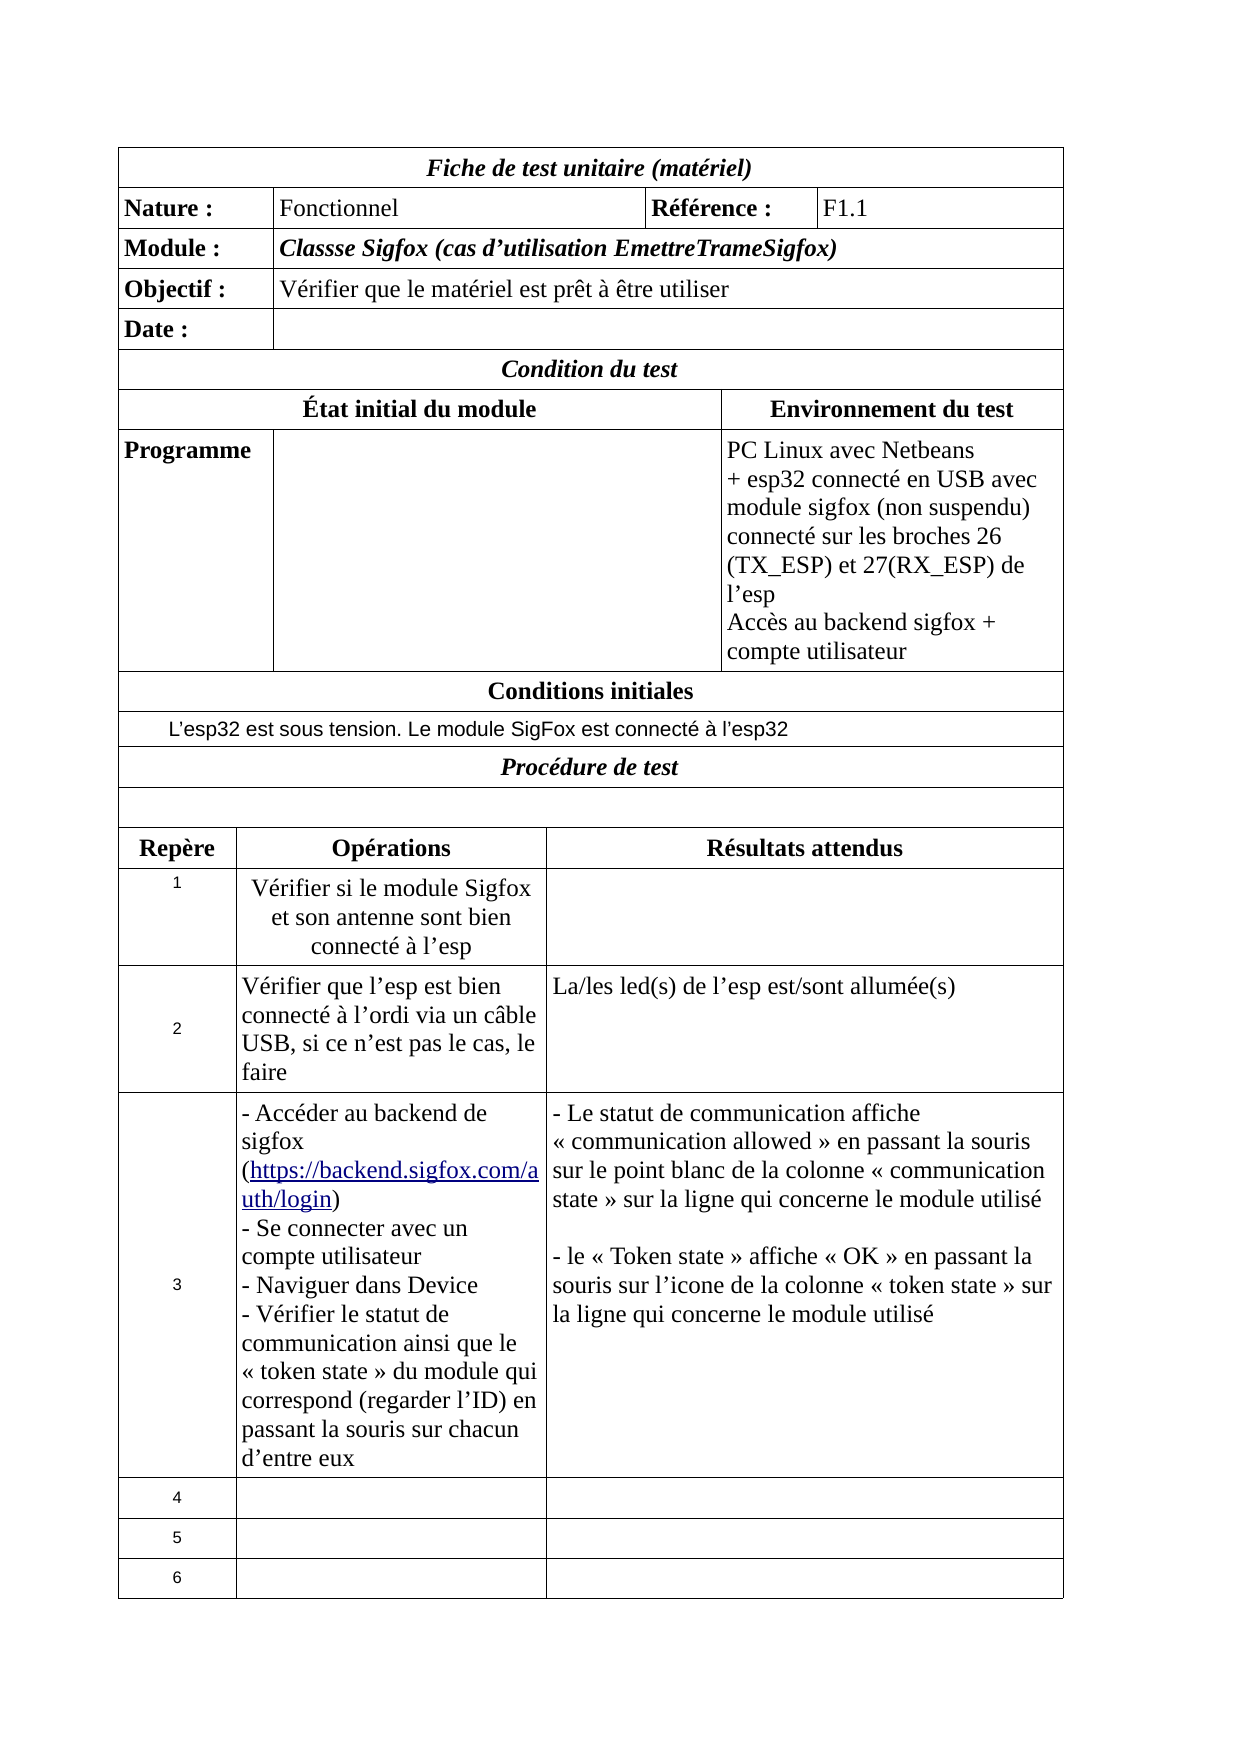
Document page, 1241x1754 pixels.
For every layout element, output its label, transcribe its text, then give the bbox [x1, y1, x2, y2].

table_cell Fonctionnel [274, 188, 645, 227]
table_cell Condition du test [119, 350, 1063, 389]
table_header Fiche de test unitaire (matériel) [119, 148, 1063, 187]
table_cell Nature : [119, 188, 273, 227]
table_cell 4 [119, 1478, 236, 1517]
table_cell Module : [119, 229, 273, 268]
table_cell [237, 1559, 546, 1598]
table_cell - Accéder au backend de sigfox (https://backend.sigfox.com/auth/login) - Se connecter avec un compte utilisateur - Naviguer dans Device - Vérifier le statut de communication ainsi que le « token state » du module qui correspond (regarder l’ID) en passant la souris sur chacun d’entre eux [237, 1093, 546, 1477]
table_cell - Le statut de communication affiche « communication allowed » en passant la souris sur le point blanc de la colonne « communication state » sur la ligne qui concerne le module utilisé - le « Token state » affiche « OK » en passant la souris sur l’icone de la colonne « token state » sur la ligne qui concerne le module utilisé [547, 1093, 1063, 1477]
table_cell Référence : [646, 188, 817, 227]
table_cell Procédure de test [119, 747, 1063, 787]
table_cell Vérifier que l’esp est bien connecté à l’ordi via un câble USB, si ce n’est pas le cas, le faire [237, 966, 546, 1092]
table_cell [547, 1519, 1063, 1558]
table_cell [237, 1519, 546, 1558]
table_cell 3 [119, 1093, 236, 1477]
table_cell 1 [119, 869, 236, 965]
table_cell Conditions initiales [119, 672, 1063, 711]
table_cell [274, 430, 721, 671]
table_cell [119, 788, 1063, 827]
table_cell PC Linux avec Netbeans + esp32 connecté en USB avec module sigfox (non suspendu) connecté sur les broches 26 (TX_ESP) et 27(RX_ESP) de l’esp Accès au backend sigfox + compte utilisateur [722, 430, 1063, 671]
table_cell [274, 309, 1063, 348]
table_cell 2 [119, 966, 236, 1092]
table_cell Classse Sigfox (cas d’utilisation EmettreTrameSigfox) [274, 229, 1063, 268]
table_cell Opérations [237, 828, 546, 867]
table_cell [237, 1478, 546, 1517]
table_cell État initial du module [119, 390, 721, 429]
table_cell Environnement du test [722, 390, 1063, 429]
table_cell Repère [119, 828, 236, 867]
table_cell Programme [119, 430, 273, 671]
table_cell L’esp32 est sous tension. Le module SigFox est connecté à l’esp32 [119, 712, 1063, 746]
table_cell Résultats attendus [547, 828, 1063, 867]
table_cell [547, 1559, 1063, 1598]
table_cell Date : [119, 309, 273, 348]
table_cell [547, 1478, 1063, 1517]
table_cell Vérifier que le matériel est prêt à être utiliser [274, 269, 1063, 308]
table_cell Vérifier si le module Sigfox et son antenne sont bien connecté à l’esp [237, 869, 546, 965]
table_cell Objectif : [119, 269, 273, 308]
table_cell 5 [119, 1519, 236, 1558]
table_cell F1.1 [818, 188, 1063, 227]
table_cell La/les led(s) de l’esp est/sont allumée(s) [547, 966, 1063, 1092]
table_cell [547, 869, 1063, 965]
table_cell 6 [119, 1559, 236, 1598]
